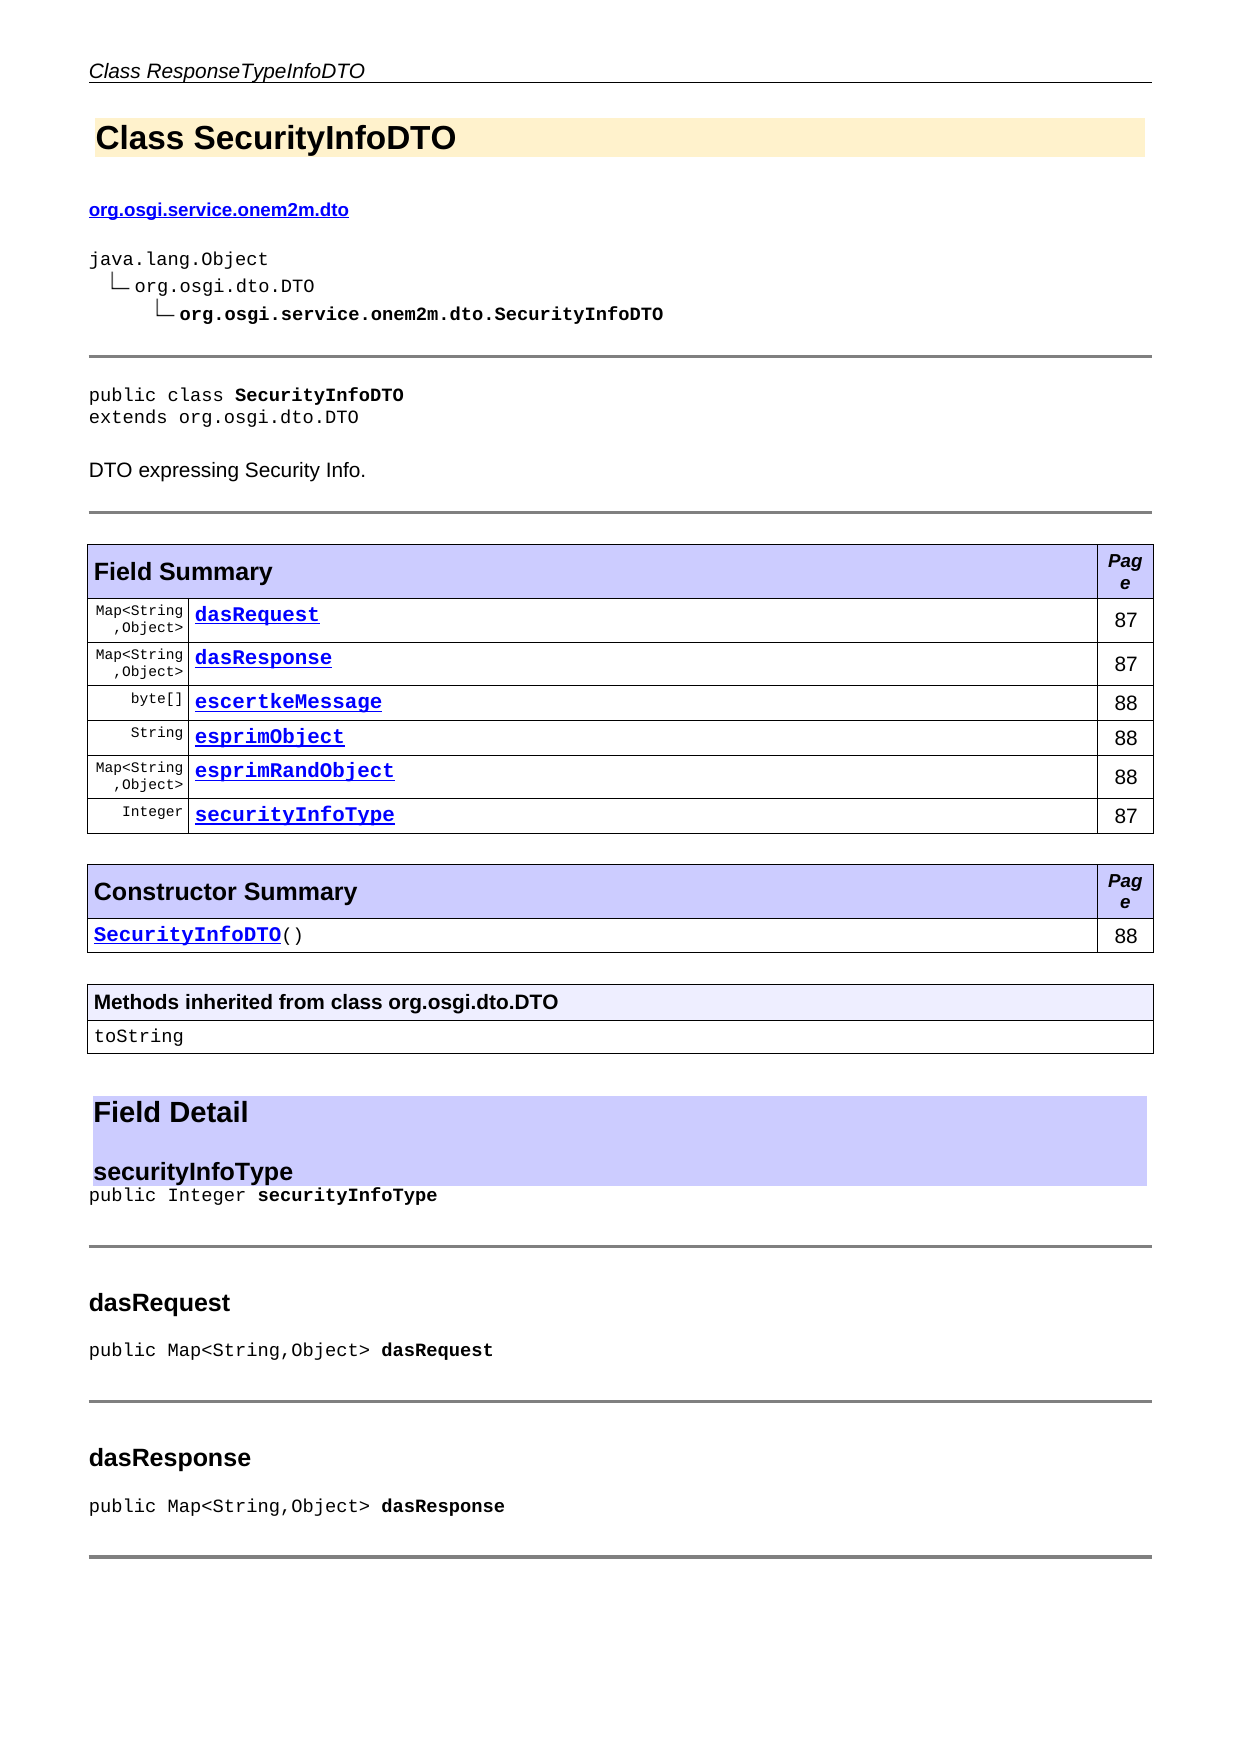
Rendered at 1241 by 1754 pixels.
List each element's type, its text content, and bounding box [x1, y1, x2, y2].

subtitle Field Detail [93, 1096, 1147, 1129]
table_header Page [1098, 865, 1153, 918]
text public class SecurityInfoDTO [88, 386, 1152, 407]
text public Map<String,Object> dasRequest [88, 1341, 1152, 1362]
table_cell escertkeMessage [189, 686, 1097, 720]
table_cell 88 [1098, 919, 1153, 952]
table_cell Map<String,Object> [88, 756, 188, 798]
table_cell 88 [1098, 686, 1153, 720]
text org.osgi.dto.DTO [88, 271, 1152, 298]
table_cell 88 [1098, 721, 1153, 754]
table_cell esprimObject [189, 721, 1097, 754]
subtitle dasResponse [88, 1440, 1152, 1472]
table_header Methods inherited from class org.osgi.dto.DTO [88, 985, 1153, 1020]
table_cell Map<String,Object> [88, 599, 188, 642]
table_cell esprimRandObject [189, 756, 1097, 798]
picture [111, 270, 135, 293]
text public Map<String,Object> dasResponse [88, 1496, 1152, 1518]
table_cell dasRequest [189, 599, 1097, 642]
table_header Field Summary [88, 545, 1097, 598]
subtitle Class SecurityInfoDTO [95, 118, 1145, 157]
table_cell SecurityInfoDTO() [88, 919, 1097, 952]
picture [156, 298, 180, 320]
text DTO expressing Security Info. [88, 458, 1152, 482]
text java.lang.Object [88, 249, 1152, 271]
text org.osgi.service.onem2m.dto.SecurityInfoDTO [88, 298, 1152, 326]
text extends org.osgi.dto.DTO [88, 407, 1152, 429]
subtitle dasRequest [88, 1285, 1152, 1317]
table_cell dasResponse [189, 643, 1097, 685]
table_cell Integer [88, 799, 188, 833]
table_cell String [88, 721, 188, 754]
table_cell 87 [1098, 799, 1153, 833]
table_header Page [1098, 545, 1153, 598]
subtitle securityInfoType [93, 1157, 1147, 1186]
table_cell byte[] [88, 686, 188, 720]
table_cell securityInfoType [189, 799, 1097, 833]
text org.osgi.service.onem2m.dto [88, 198, 1152, 220]
table_header Constructor Summary [88, 865, 1097, 918]
table_cell 87 [1098, 599, 1153, 642]
table_cell 87 [1098, 643, 1153, 685]
table_cell Map<String,Object> [88, 643, 188, 685]
text public Integer securityInfoType [88, 1186, 1152, 1207]
table_cell 88 [1098, 756, 1153, 798]
table_cell toString [88, 1021, 1153, 1053]
